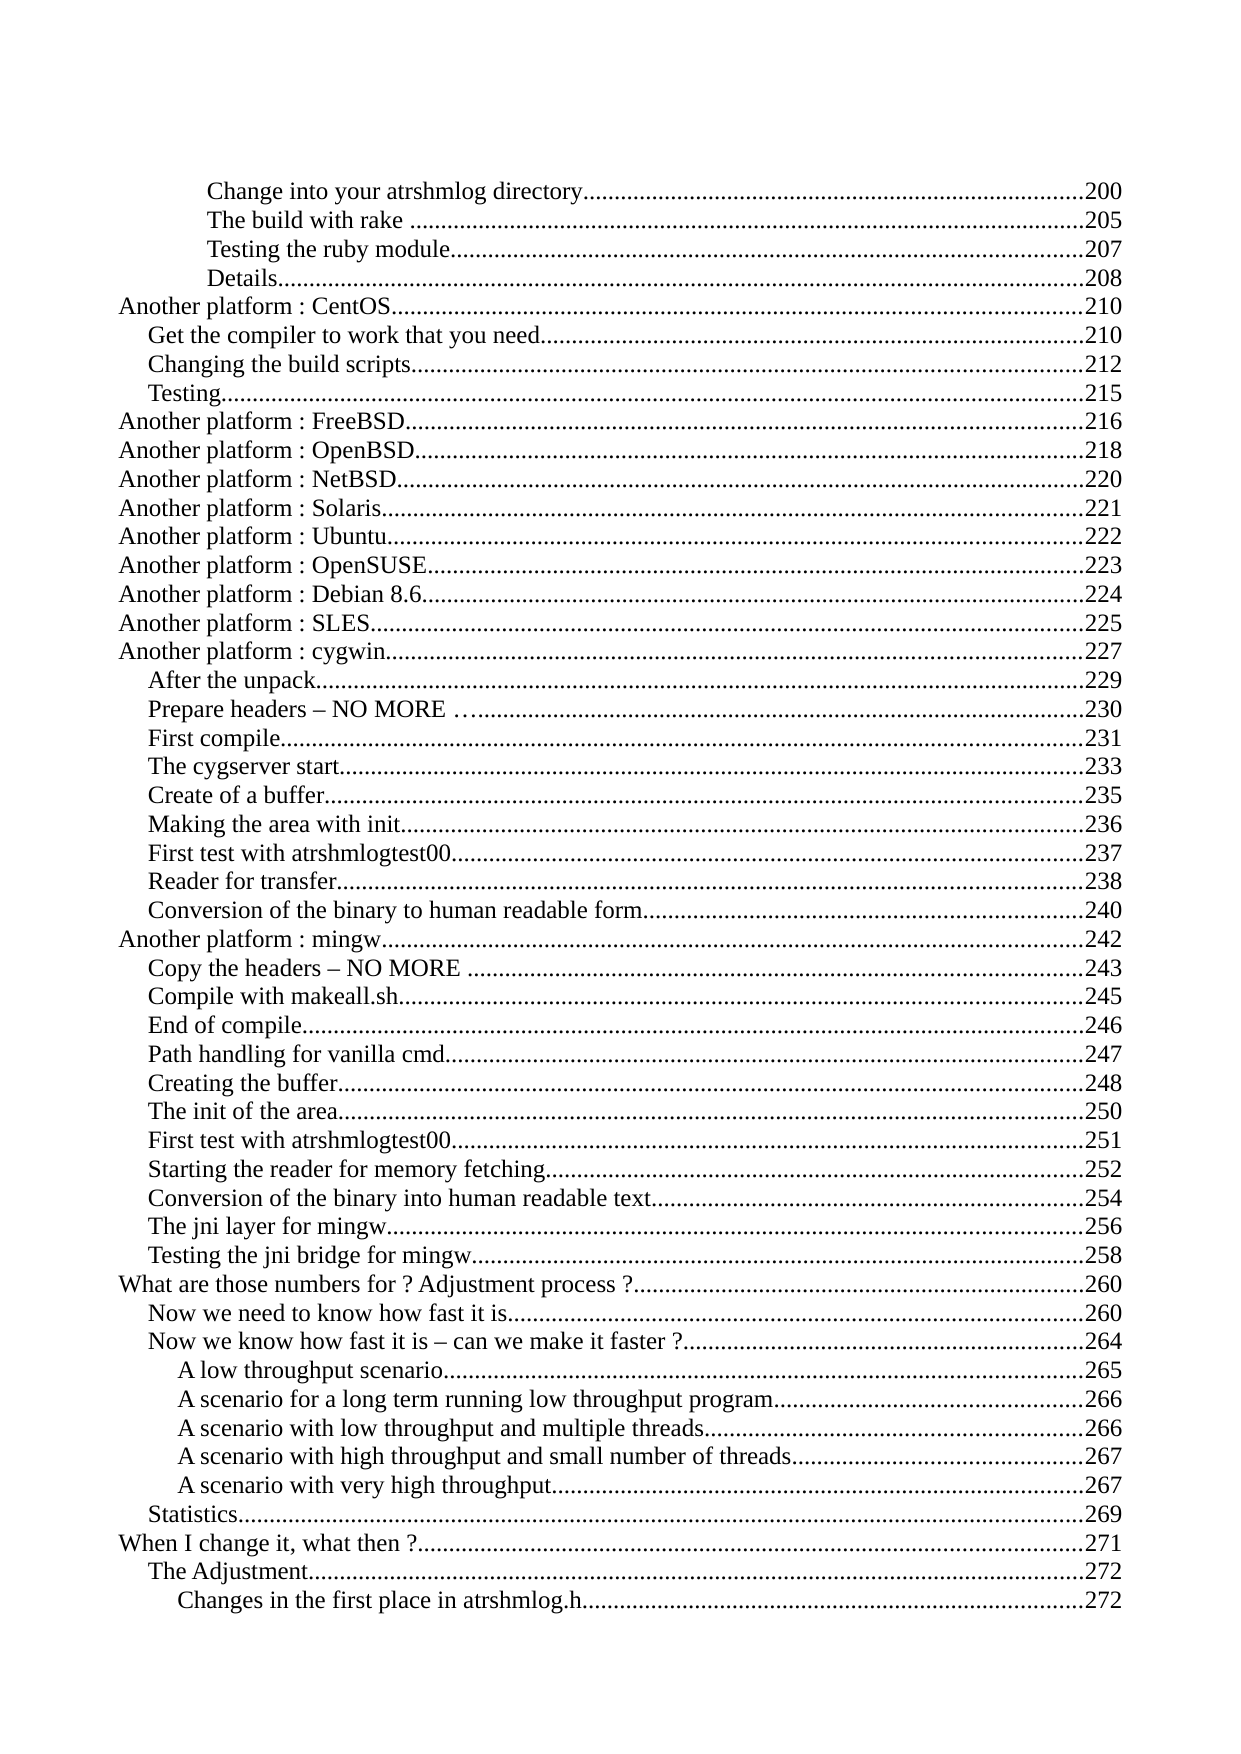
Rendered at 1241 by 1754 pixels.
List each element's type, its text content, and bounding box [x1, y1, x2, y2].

text A scenario for a long term running low throughput program 266 [177, 1384, 1122, 1413]
text Another platform : SLES 225 [118, 608, 1122, 636]
text Path handling for vanilla cmd 247 [148, 1039, 1122, 1068]
text Another platform : CentOS 210 [118, 291, 1122, 320]
text Copy the headers – NO MORE ... 243 [148, 953, 1122, 981]
text First test with atrshmlogtest00 237 [148, 838, 1122, 866]
text End of compile 246 [148, 1010, 1122, 1039]
text Statistics 269 [148, 1499, 1122, 1528]
text After the unpack 229 [148, 665, 1122, 694]
text The cygserver start 233 [148, 751, 1122, 780]
text Starting the reader for memory fetching 252 [148, 1154, 1122, 1183]
text Another platform : Debian 8.6 224 [118, 579, 1122, 608]
text Another platform : Ubuntu 222 [118, 521, 1122, 550]
text Details. 208 [207, 263, 1122, 291]
text Another platform : OpenBSD 218 [118, 435, 1122, 464]
text Conversion of the binary into human readable text 254 [148, 1183, 1122, 1211]
text A scenario with very high throughput 267 [177, 1470, 1122, 1499]
text Another platform : OpenSUSE 223 [118, 550, 1122, 579]
text Changing the build scripts 212 [148, 349, 1122, 378]
text The build with rake ... 205 [207, 205, 1122, 234]
text Another platform : cygwin 227 [118, 636, 1122, 665]
text Changes in the first place in atrshmlog.h 272 [177, 1585, 1122, 1614]
text A scenario with high throughput and small number of threads 267 [177, 1441, 1122, 1470]
text Another platform : NetBSD 220 [118, 464, 1122, 493]
text Prepare headers – NO MORE …. 230 [148, 694, 1122, 723]
text Another platform : mingw 242 [118, 924, 1122, 953]
text Create of a buffer 235 [148, 780, 1122, 809]
text First test with atrshmlogtest00 251 [148, 1125, 1122, 1154]
text Another platform : FreeBSD 216 [118, 406, 1122, 435]
text Get the compiler to work that you need 210 [148, 320, 1122, 349]
text A scenario with low throughput and multiple threads 266 [177, 1413, 1122, 1441]
text Now we know how fast it is – can we make it faster ? 264 [148, 1326, 1122, 1355]
text Testing 215 [148, 378, 1122, 406]
text Making the area with init 236 [148, 809, 1122, 838]
text The Adjustment 272 [148, 1556, 1122, 1585]
text Reader for transfer 238 [148, 866, 1122, 895]
text Creating the buffer 248 [148, 1068, 1122, 1096]
text What are those numbers for ? Adjustment process ? 260 [118, 1269, 1122, 1298]
text Now we need to know how fast it is 260 [148, 1298, 1122, 1326]
text Change into your atrshmlog directory 200 [207, 176, 1122, 205]
text First compile 231 [148, 723, 1122, 751]
text Testing the ruby module 207 [207, 234, 1122, 263]
text The init of the area 250 [148, 1096, 1122, 1125]
text Another platform : Solaris 221 [118, 493, 1122, 521]
text Testing the jni bridge for mingw 258 [148, 1240, 1122, 1269]
text The jni layer for mingw 256 [148, 1211, 1122, 1240]
text When I change it, what then ? 271 [118, 1528, 1122, 1556]
text Compile with makeall.sh 245 [148, 981, 1122, 1010]
text A low throughput scenario 265 [177, 1355, 1122, 1384]
text Conversion of the binary to human readable form 240 [148, 895, 1122, 924]
